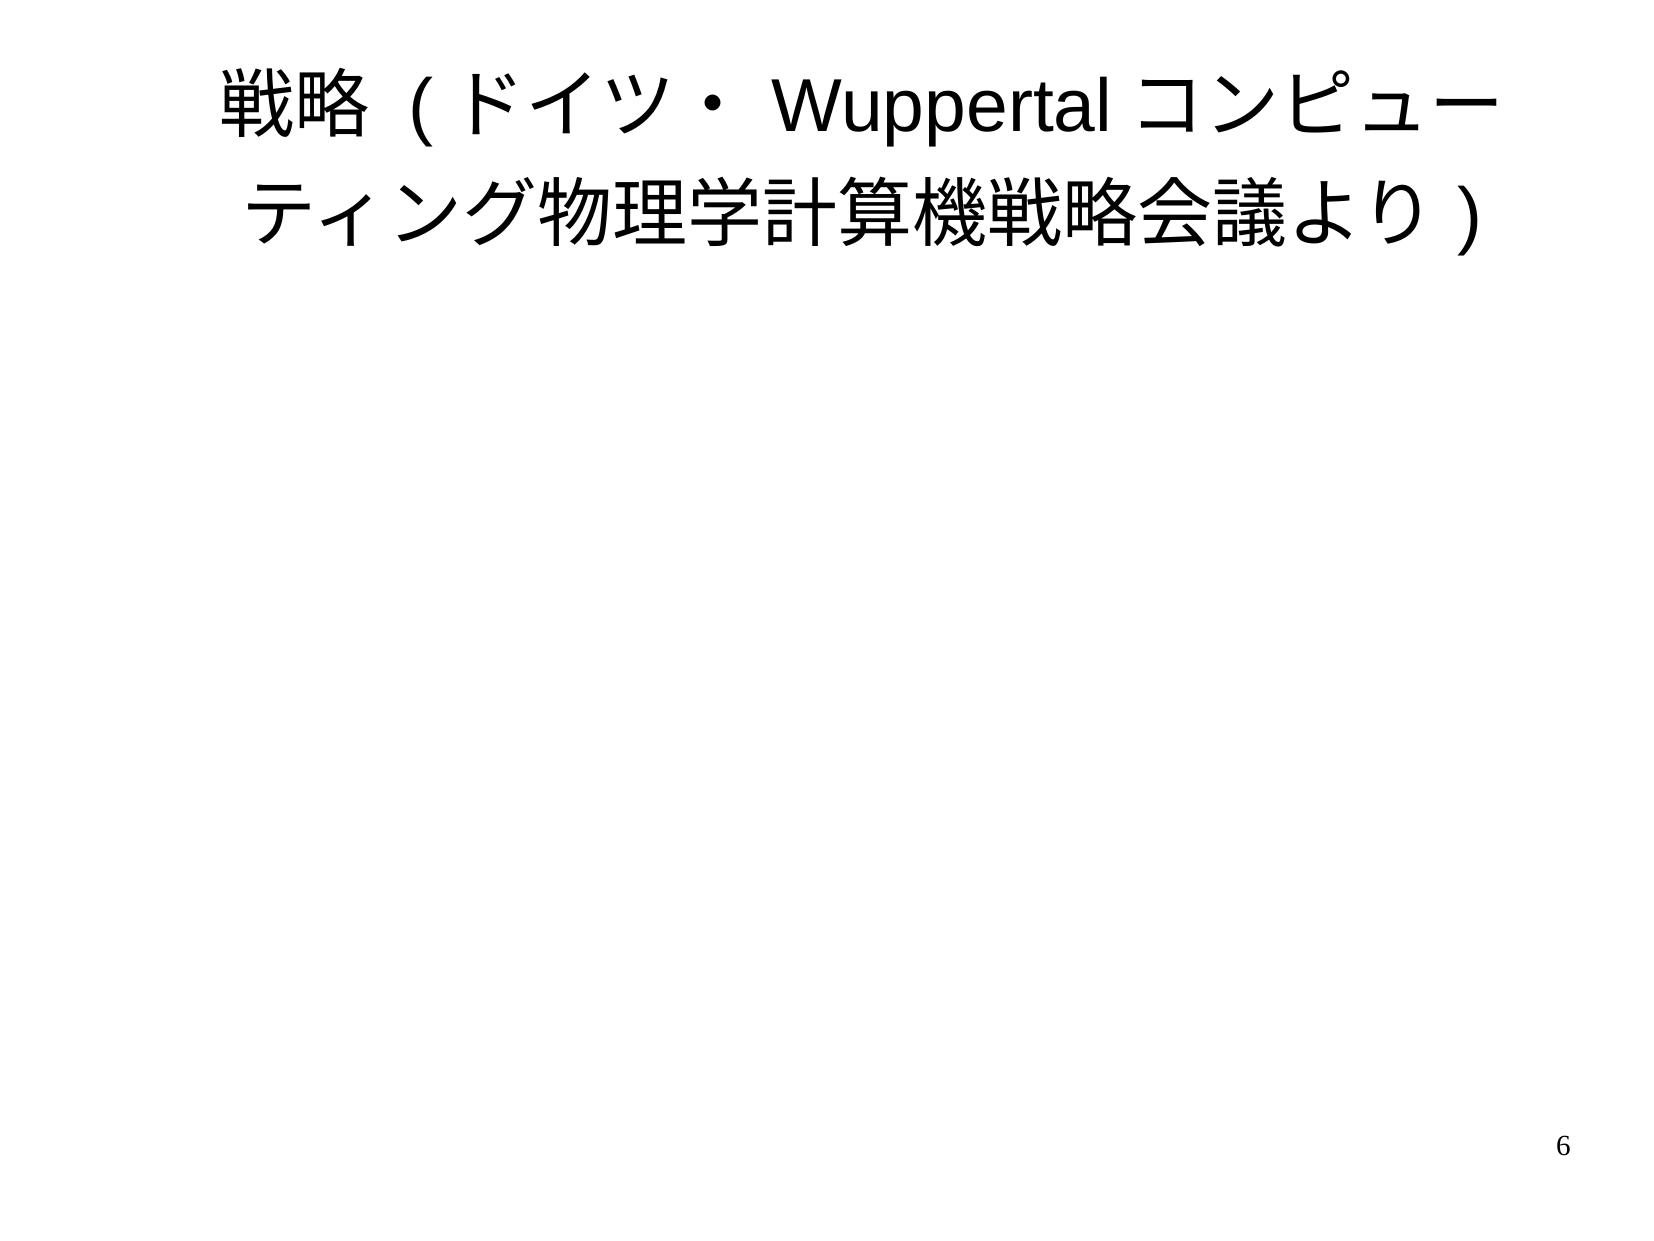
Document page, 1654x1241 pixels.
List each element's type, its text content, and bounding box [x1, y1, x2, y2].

title 戦略 (ドイツ・Wuppertalコンピューティング物理学計算機戦略会議より) [82, 49, 1571, 257]
